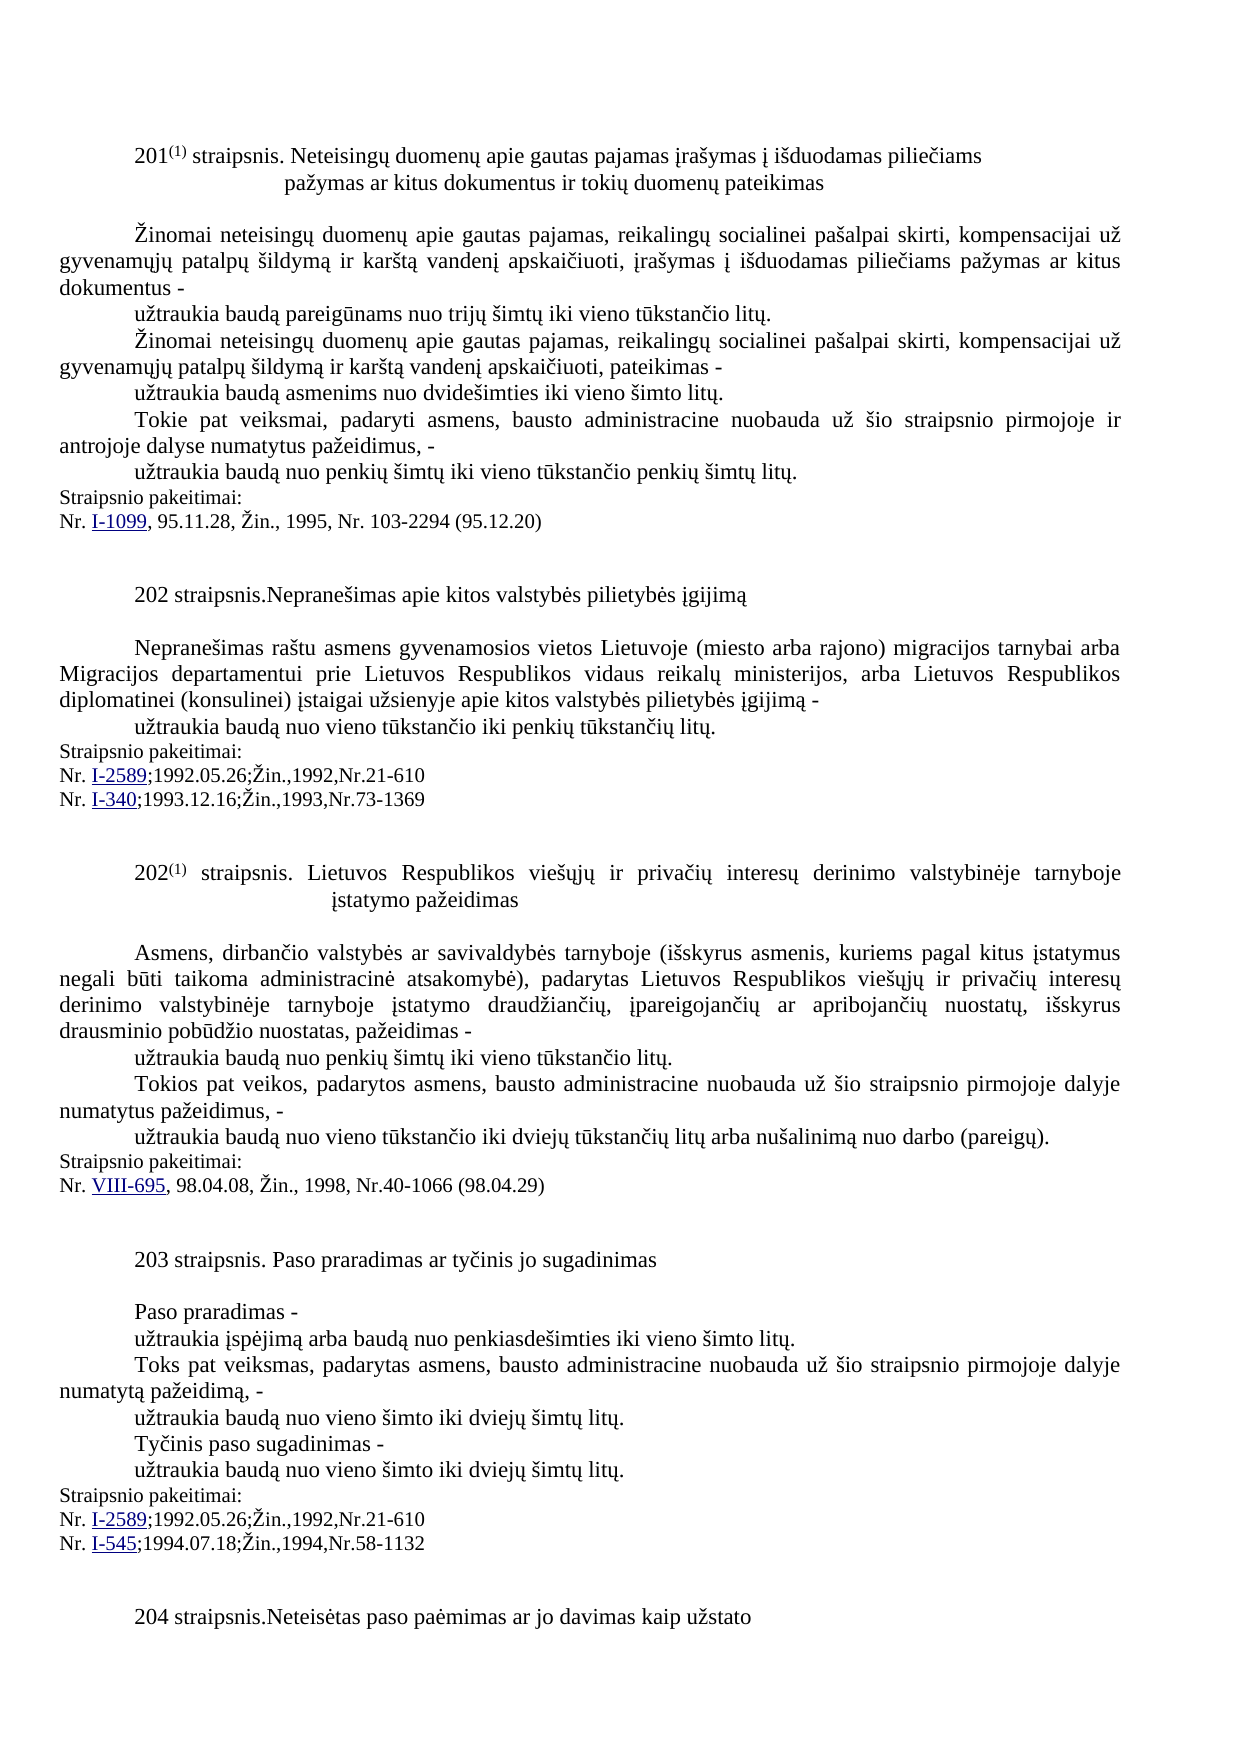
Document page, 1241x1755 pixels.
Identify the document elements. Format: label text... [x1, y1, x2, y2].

text Nr. I-1099, 95.11.28, Žin., 1995, Nr. 103-2294 (95.12.20) [59, 509, 1122, 533]
text Nr. I-545;1994.07.18;Žin.,1994,Nr.58-1132 [59, 1531, 1122, 1555]
text užtraukia baudą nuo vieno tūkstančio iki penkių tūkstančių litų. [59, 713, 1122, 739]
text užtraukia baudą nuo vieno šimto iki dviejų šimtų litų. [59, 1456, 1122, 1483]
text Nr. I-340;1993.12.16;Žin.,1993,Nr.73-1369 [59, 787, 1122, 811]
text 203 straipsnis. Paso praradimas ar tyčinis jo sugadinimas [59, 1246, 1122, 1272]
text Tyčinis paso sugadinimas - [59, 1430, 1122, 1456]
text Paso praradimas - [59, 1298, 1122, 1325]
text užtraukia baudą nuo penkių šimtų iki vieno tūkstančio litų. [59, 1044, 1122, 1070]
text užtraukia baudą nuo vieno šimto iki dviejų šimtų litų. [59, 1404, 1122, 1430]
text Nr. I-2589;1992.05.26;Žin.,1992,Nr.21-610 [59, 763, 1122, 787]
text Nr. I-2589;1992.05.26;Žin.,1992,Nr.21-610 [59, 1507, 1122, 1531]
text užtraukia baudą asmenims nuo dvidešimties iki vieno šimto litų. [59, 379, 1122, 406]
text Tokie pat veiksmai, padaryti asmens, bausto administracine nuobauda už šio straipsnio pirmojoje ir antrojoje dalyse numatytus pažeidimus, - [59, 406, 1122, 458]
text Asmens, dirbančio valstybės ar savivaldybės tarnyboje (išskyrus asmenis, kuriems pagal kitus įstatymus negali būti taikoma administracinė atsakomybė), padarytas Lietuvos Respublikos viešųjų ir privačių interesų derinimo valstybinėje tarnyboje įstatymo draudžiančių, įpareigojančių ar apribojančių nuostatų, išskyrus drausminio pobūdžio nuostatas, pažeidimas - [59, 938, 1122, 1044]
text Nr. VIII-695, 98.04.08, Žin., 1998, Nr.40-1066 (98.04.29) [59, 1173, 1122, 1197]
text 202(1) straipsnis. Lietuvos Respublikos viešųjų ir privačių interesų derinimo valstybinėje tarnyboje įstatymo pažeidimas [134, 859, 1122, 912]
text Straipsnio pakeitimai: [59, 1483, 1122, 1507]
text 201(1) straipsnis. Neteisingų duomenų apie gautas pajamas įrašymas į išduodamas piliečiams [59, 142, 1122, 168]
text užtraukia baudą pareigūnams nuo trijų šimtų iki vieno tūkstančio litų. [59, 300, 1122, 327]
text Straipsnio pakeitimai: [59, 485, 1122, 509]
text Žinomai neteisingų duomenų apie gautas pajamas, reikalingų socialinei pašalpai skirti, kompensacijai už gyvenamųjų patalpų šildymą ir karštą vandenį apskaičiuoti, pateikimas - [59, 327, 1122, 379]
text pažymas ar kitus dokumentus ir tokių duomenų pateikimas [209, 168, 1122, 195]
text Tokios pat veikos, padarytos asmens, bausto administracine nuobauda už šio straipsnio pirmojoje dalyje numatytus pažeidimus, - [59, 1070, 1122, 1123]
text Žinomai neteisingų duomenų apie gautas pajamas, reikalingų socialinei pašalpai skirti, kompensacijai už gyvenamųjų patalpų šildymą ir karštą vandenį apskaičiuoti, įrašymas į išduodamas piliečiams pažymas ar kitus dokumentus - [59, 221, 1122, 300]
text 204 straipsnis.Neteisėtas paso paėmimas ar jo davimas kaip užstato [59, 1603, 1122, 1629]
text užtraukia baudą nuo vieno tūkstančio iki dviejų tūkstančių litų arba nušalinimą nuo darbo (pareigų). [59, 1123, 1122, 1149]
text Straipsnio pakeitimai: [59, 739, 1122, 763]
text užtraukia baudą nuo penkių šimtų iki vieno tūkstančio penkių šimtų litų. [59, 458, 1122, 485]
text Straipsnio pakeitimai: [59, 1149, 1122, 1173]
text 202 straipsnis.Nepranešimas apie kitos valstybės pilietybės įgijimą [59, 581, 1122, 607]
text Toks pat veiksmas, padarytas asmens, bausto administracine nuobauda už šio straipsnio pirmojoje dalyje numatytą pažeidimą, - [59, 1351, 1122, 1404]
text užtraukia įspėjimą arba baudą nuo penkiasdešimties iki vieno šimto litų. [59, 1325, 1122, 1351]
text Nepranešimas raštu asmens gyvenamosios vietos Lietuvoje (miesto arba rajono) migracijos tarnybai arba Migracijos departamentui prie Lietuvos Respublikos vidaus reikalų ministerijos, arba Lietuvos Respublikos diplomatinei (konsulinei) įstaigai užsienyje apie kitos valstybės pilietybės įgijimą - [59, 634, 1122, 713]
